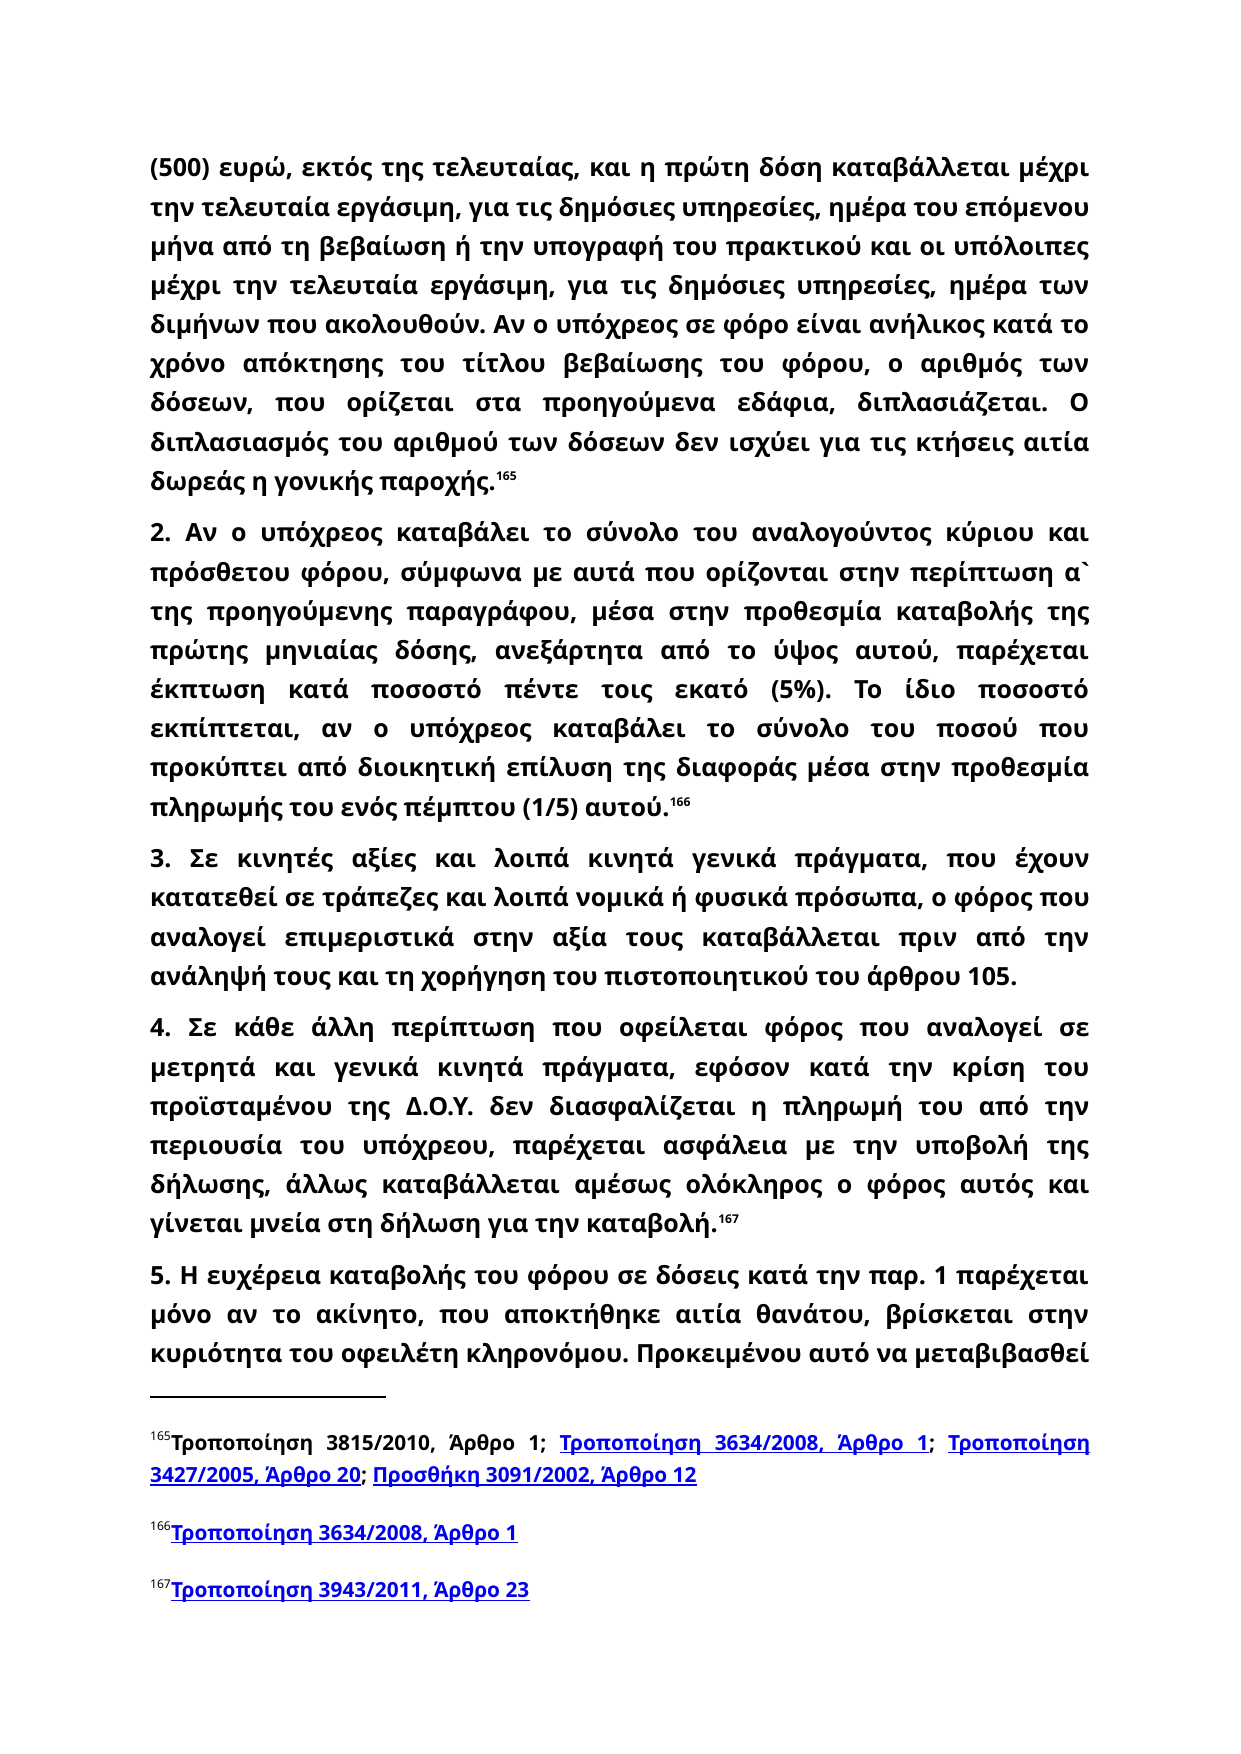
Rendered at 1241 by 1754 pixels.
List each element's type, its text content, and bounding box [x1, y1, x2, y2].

text Τροποποίηση 3943/2011, Άρθρο 23 [150, 1576, 1090, 1604]
text 5. Η ευχέρεια καταβολής του φόρου σε δόσεις κατά την παρ. 1 παρέχεται μόνο αν το ακίνητο, που αποκτήθηκε αιτία θανάτου, βρίσκεται στην κυριότητα του οφειλέτη κληρονόμου. Προκειμένου αυτό να μεταβιβασθεί [150, 1257, 1090, 1370]
text Τροποποίηση 3815/2010, Άρθρο 1; Τροποποίηση 3634/2008, Άρθρο 1; Τροποποίηση 3427/2005, Άρθρο 20; Προσθήκη 3091/2002, Άρθρο 12 [150, 1428, 1090, 1489]
text 3. Σε κινητές αξίες και λοιπά κινητά γενικά πράγματα, που έχουν κατατεθεί σε τράπεζες και λοιπά νομικά ή φυσικά πρόσωπα, ο φόρος που αναλογεί επιμεριστικά στην αξία τους καταβάλλεται πριν από την ανάληψή τους και τη χορήγηση του πιστοποιητικού του άρθρου 105. [150, 841, 1090, 992]
text Τροποποίηση 3634/2008, Άρθρο 1 [150, 1518, 1090, 1546]
text 2. Αν ο υπόχρεος καταβάλει το σύνολο του αναλογούντος κύριου και πρόσθετου φόρου, σύμφωνα με αυτά που ορίζονται στην περίπτωση α` της προηγούμενης παραγράφου, μέσα στην προθεσμία καταβολής της πρώτης µηνιαίας δόσης, ανεξάρτητα από το ύψος αυτού, παρέχεται έκπτωση κατά ποσοστό πέντε τοις εκατό (5%). Το ίδιο ποσοστό εκπίπτεται, αν ο υπόχρεος καταβάλει το σύνολο του ποσού που προκύπτει από διοικητική επίλυση της διαφοράς μέσα στην προθεσμία πληρωμής του ενός πέμπτου (1/5) αυτού. [150, 515, 1090, 823]
text (500) ευρώ, εκτός της τελευταίας, και η πρώτη δόση καταβάλλεται μέχρι την τελευταία εργάσιμη, για τις δημόσιες υπηρεσίες, ημέρα του επόμενου μήνα από τη βεβαίωση ή την υπογραφή του πρακτικού και οι υπόλοιπες μέχρι την τελευταία εργάσιμη, για τις δημόσιες υπηρεσίες, ημέρα των διμήνων που ακολουθούν. Αν ο υπόχρεος σε φόρο είναι ανήλικος κατά το χρόνο απόκτησης του τίτλου βεβαίωσης του φόρου, ο αριθμός των δόσεων, που ορίζεται στα προηγούμενα εδάφια, διπλασιάζεται. Ο διπλασιασμός του αριθμού των δόσεων δεν ισχύει για τις κτήσεις αιτία δωρεάς η γονικής παροχής. [150, 150, 1090, 497]
text 4. Σε κάθε άλλη περίπτωση που οφείλεται φόρος που αναλογεί σε μετρητά και γενικά κινητά πράγματα, εφόσον κατά την κρίση του προϊσταμένου της Δ.Ο.Υ. δεν διασφαλίζεται η πληρωμή του από την περιουσία του υπόχρεου, παρέχεται ασφάλεια με την υποβολή της δήλωσης, άλλως καταβάλλεται αμέσως ολόκληρος ο φόρος αυτός και γίνεται μνεία στη δήλωση για την καταβολή. [150, 1010, 1090, 1240]
